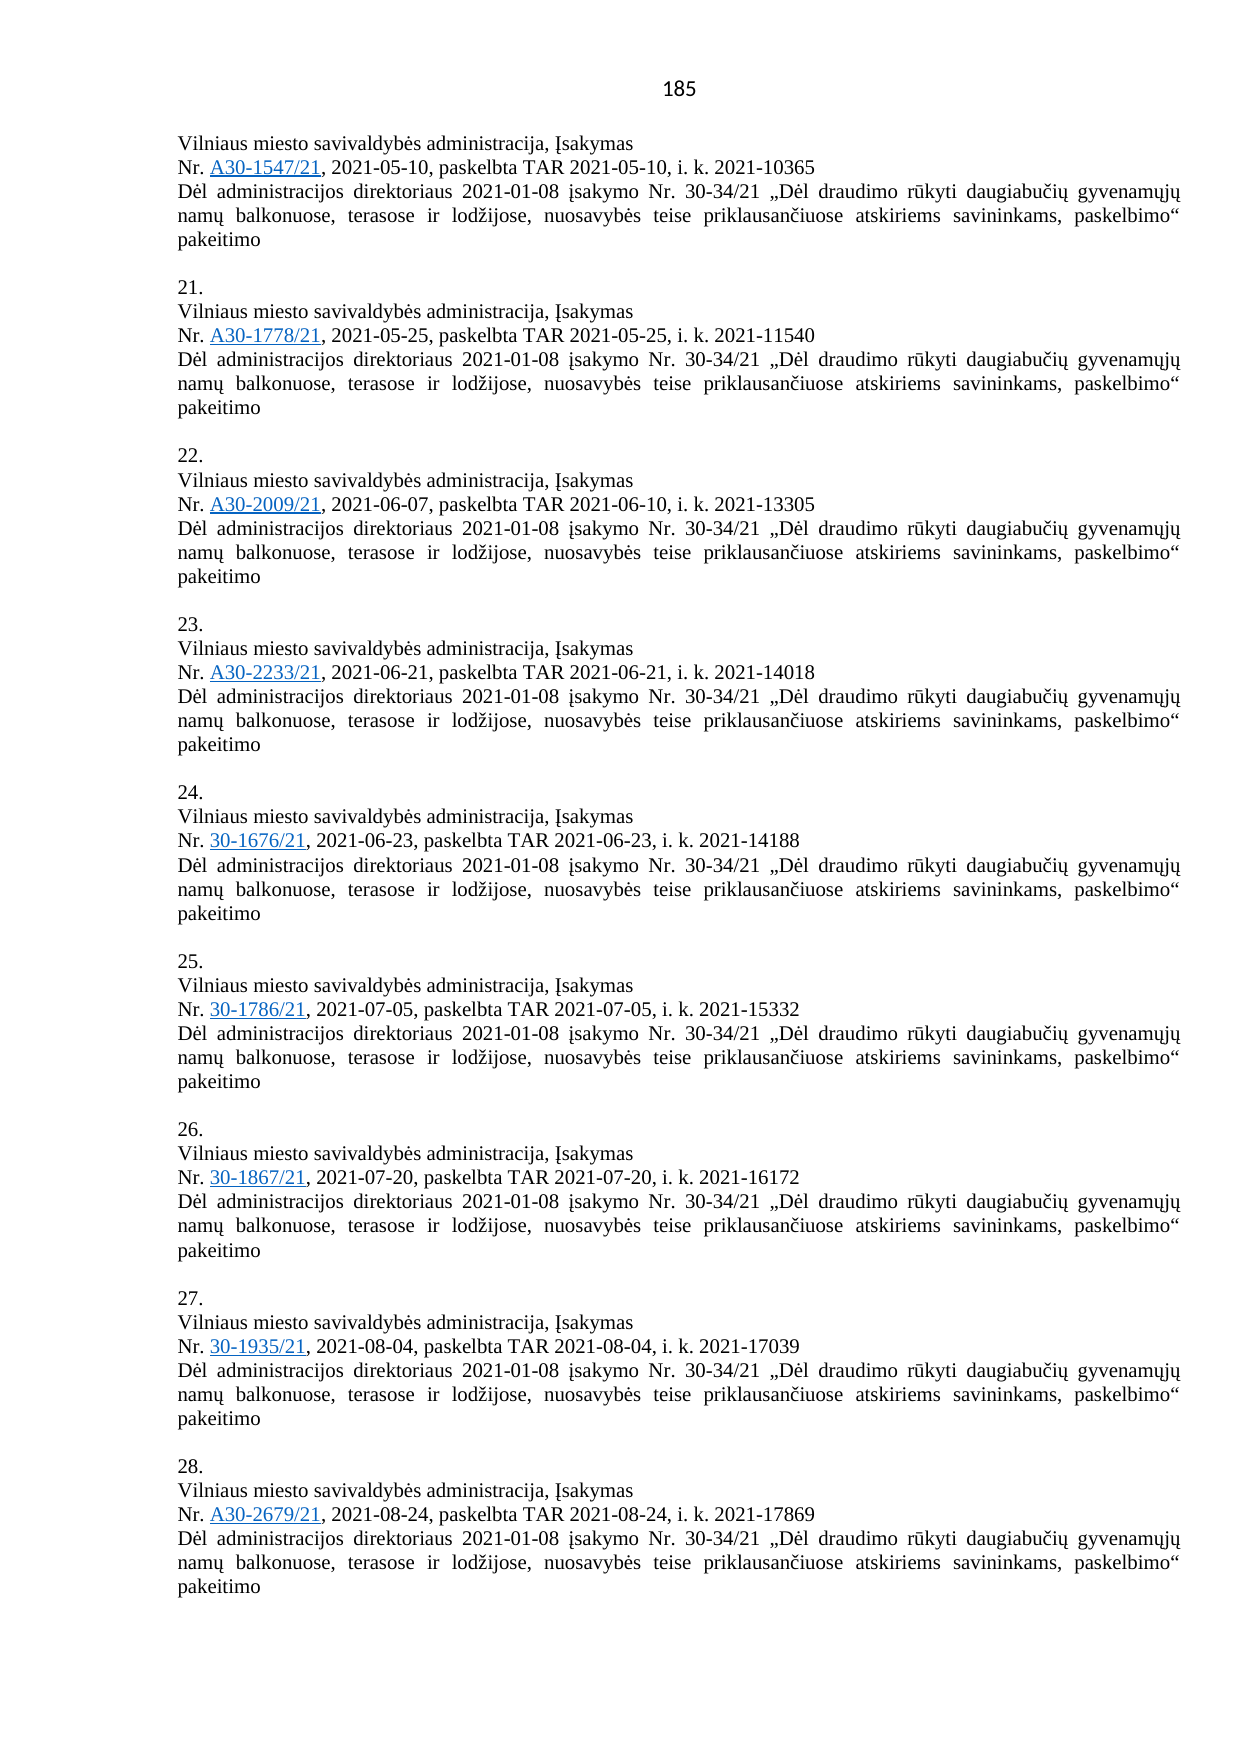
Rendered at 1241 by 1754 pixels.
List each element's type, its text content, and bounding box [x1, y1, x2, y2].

text 25. [177, 949, 1181, 973]
text Nr. A30-2233/21, 2021-06-21, paskelbta TAR 2021-06-21, i. k. 2021-14018 [177, 660, 1181, 684]
text Vilniaus miesto savivaldybės administracija, Įsakymas [177, 973, 1181, 997]
text Nr. A30-2679/21, 2021-08-24, paskelbta TAR 2021-08-24, i. k. 2021-17869 [177, 1502, 1181, 1526]
text Nr. 30-1935/21, 2021-08-04, paskelbta TAR 2021-08-04, i. k. 2021-17039 [177, 1334, 1181, 1358]
text Dėl administracijos direktoriaus 2021-01-08 įsakymo Nr. 30-34/21 „Dėl draudimo rūkyti daugiabučių gyvenamųjų namų balkonuose, terasose ir lodžijose, nuosavybės teise priklausančiuose atskiriems savininkams, paskelbimo“ pakeitimo [177, 1189, 1181, 1262]
text Vilniaus miesto savivaldybės administracija, Įsakymas [177, 1478, 1181, 1502]
text Dėl administracijos direktoriaus 2021-01-08 įsakymo Nr. 30-34/21 „Dėl draudimo rūkyti daugiabučių gyvenamųjų namų balkonuose, terasose ir lodžijose, nuosavybės teise priklausančiuose atskiriems savininkams, paskelbimo“ pakeitimo [177, 1358, 1181, 1430]
text Nr. A30-2009/21, 2021-06-07, paskelbta TAR 2021-06-10, i. k. 2021-13305 [177, 492, 1181, 516]
text Vilniaus miesto savivaldybės administracija, Įsakymas [177, 804, 1181, 828]
text Vilniaus miesto savivaldybės administracija, Įsakymas [177, 299, 1181, 323]
text Dėl administracijos direktoriaus 2021-01-08 įsakymo Nr. 30-34/21 „Dėl draudimo rūkyti daugiabučių gyvenamųjų namų balkonuose, terasose ir lodžijose, nuosavybės teise priklausančiuose atskiriems savininkams, paskelbimo“ pakeitimo [177, 516, 1181, 588]
text 23. [177, 612, 1181, 636]
text Nr. 30-1867/21, 2021-07-20, paskelbta TAR 2021-07-20, i. k. 2021-16172 [177, 1165, 1181, 1189]
text Nr. 30-1786/21, 2021-07-05, paskelbta TAR 2021-07-05, i. k. 2021-15332 [177, 997, 1181, 1021]
text Dėl administracijos direktoriaus 2021-01-08 įsakymo Nr. 30-34/21 „Dėl draudimo rūkyti daugiabučių gyvenamųjų namų balkonuose, terasose ir lodžijose, nuosavybės teise priklausančiuose atskiriems savininkams, paskelbimo“ pakeitimo [177, 852, 1181, 925]
text Dėl administracijos direktoriaus 2021-01-08 įsakymo Nr. 30-34/21 „Dėl draudimo rūkyti daugiabučių gyvenamųjų namų balkonuose, terasose ir lodžijose, nuosavybės teise priklausančiuose atskiriems savininkams, paskelbimo“ pakeitimo [177, 179, 1181, 251]
text Dėl administracijos direktoriaus 2021-01-08 įsakymo Nr. 30-34/21 „Dėl draudimo rūkyti daugiabučių gyvenamųjų namų balkonuose, terasose ir lodžijose, nuosavybės teise priklausančiuose atskiriems savininkams, paskelbimo“ pakeitimo [177, 1021, 1181, 1093]
text Dėl administracijos direktoriaus 2021-01-08 įsakymo Nr. 30-34/21 „Dėl draudimo rūkyti daugiabučių gyvenamųjų namų balkonuose, terasose ir lodžijose, nuosavybės teise priklausančiuose atskiriems savininkams, paskelbimo“ pakeitimo [177, 347, 1181, 419]
text Vilniaus miesto savivaldybės administracija, Įsakymas [177, 636, 1181, 660]
text Vilniaus miesto savivaldybės administracija, Įsakymas [177, 1310, 1181, 1334]
text Nr. A30-1778/21, 2021-05-25, paskelbta TAR 2021-05-25, i. k. 2021-11540 [177, 323, 1181, 347]
text 27. [177, 1286, 1181, 1310]
text 26. [177, 1117, 1181, 1141]
text Nr. A30-1547/21, 2021-05-10, paskelbta TAR 2021-05-10, i. k. 2021-10365 [177, 155, 1181, 179]
text Dėl administracijos direktoriaus 2021-01-08 įsakymo Nr. 30-34/21 „Dėl draudimo rūkyti daugiabučių gyvenamųjų namų balkonuose, terasose ir lodžijose, nuosavybės teise priklausančiuose atskiriems savininkams, paskelbimo“ pakeitimo [177, 1526, 1181, 1598]
text Vilniaus miesto savivaldybės administracija, Įsakymas [177, 131, 1181, 155]
text 21. [177, 275, 1181, 299]
text 22. [177, 443, 1181, 467]
text Dėl administracijos direktoriaus 2021-01-08 įsakymo Nr. 30-34/21 „Dėl draudimo rūkyti daugiabučių gyvenamųjų namų balkonuose, terasose ir lodžijose, nuosavybės teise priklausančiuose atskiriems savininkams, paskelbimo“ pakeitimo [177, 684, 1181, 756]
text Nr. 30-1676/21, 2021-06-23, paskelbta TAR 2021-06-23, i. k. 2021-14188 [177, 828, 1181, 852]
text 24. [177, 780, 1181, 804]
text 28. [177, 1454, 1181, 1478]
text Vilniaus miesto savivaldybės administracija, Įsakymas [177, 467, 1181, 492]
text Vilniaus miesto savivaldybės administracija, Įsakymas [177, 1141, 1181, 1165]
